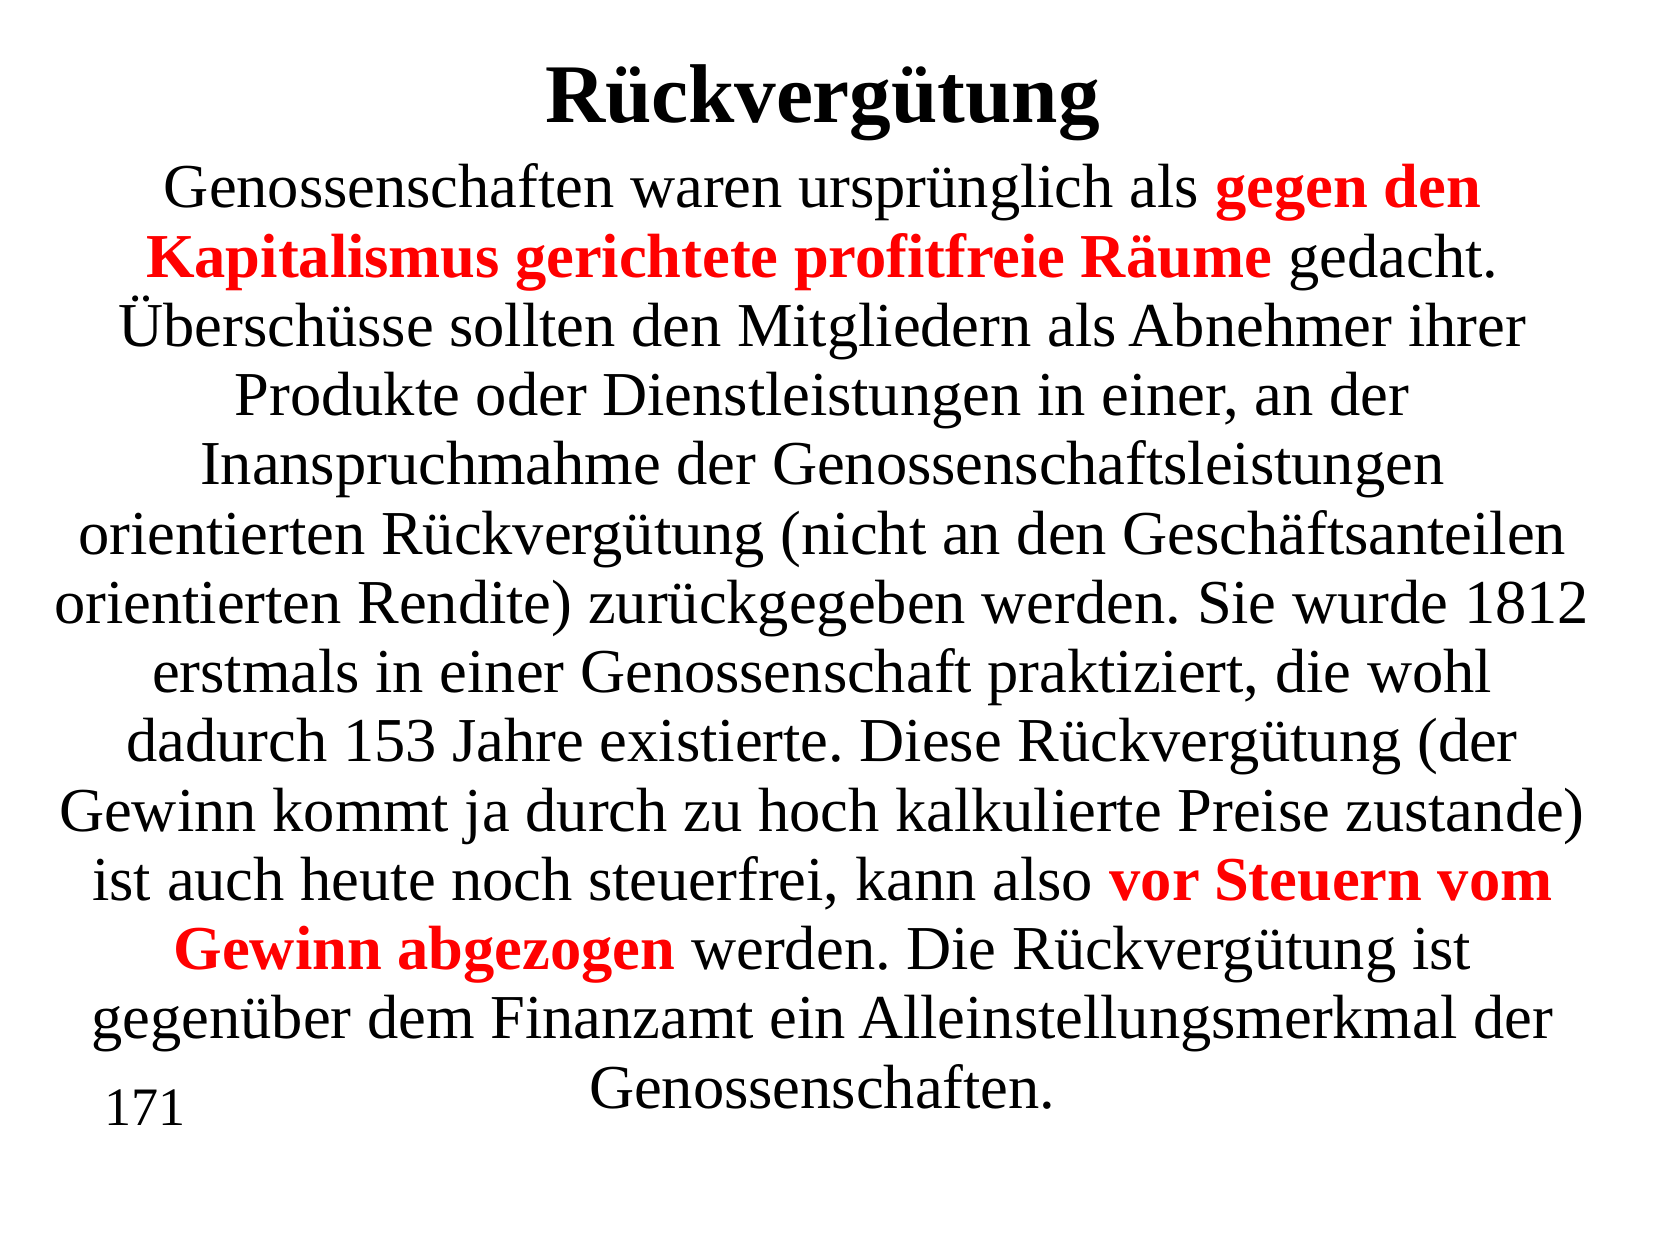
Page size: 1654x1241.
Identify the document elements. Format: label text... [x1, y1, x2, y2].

text_box [0, 1069, 351, 1145]
text_box Rückvergütung Genossenschaften waren ursprünglich als gegen den Kapitalismus gerichtete profitfreie Räume gedacht. Überschüsse sollten den Mitgliedern als Abnehmer ihrer Produkte oder Dienstleistungen in einer, an der Inanspruchmahme der Genossenschaftsleistungen orientierten Rückvergütung (nicht an den Geschäftsanteilen orientierten Rendite) zurückgegeben werden. Sie wurde 1812 erstmals in einer Genossenschaft praktiziert, die wohl dadurch 153 Jahre existierte. Diese Rückvergütung (der Gewinn kommt ja durch zu hoch kalkulierte Preise zustande) ist auch heute noch steuerfrei, kann also vor Steuern vom Gewinn abgezogen werden. Die Rückvergütung ist gegenüber dem Finanzamt ein Alleinstellungsmerkmal der Genossenschaften. [39, 40, 1613, 1133]
